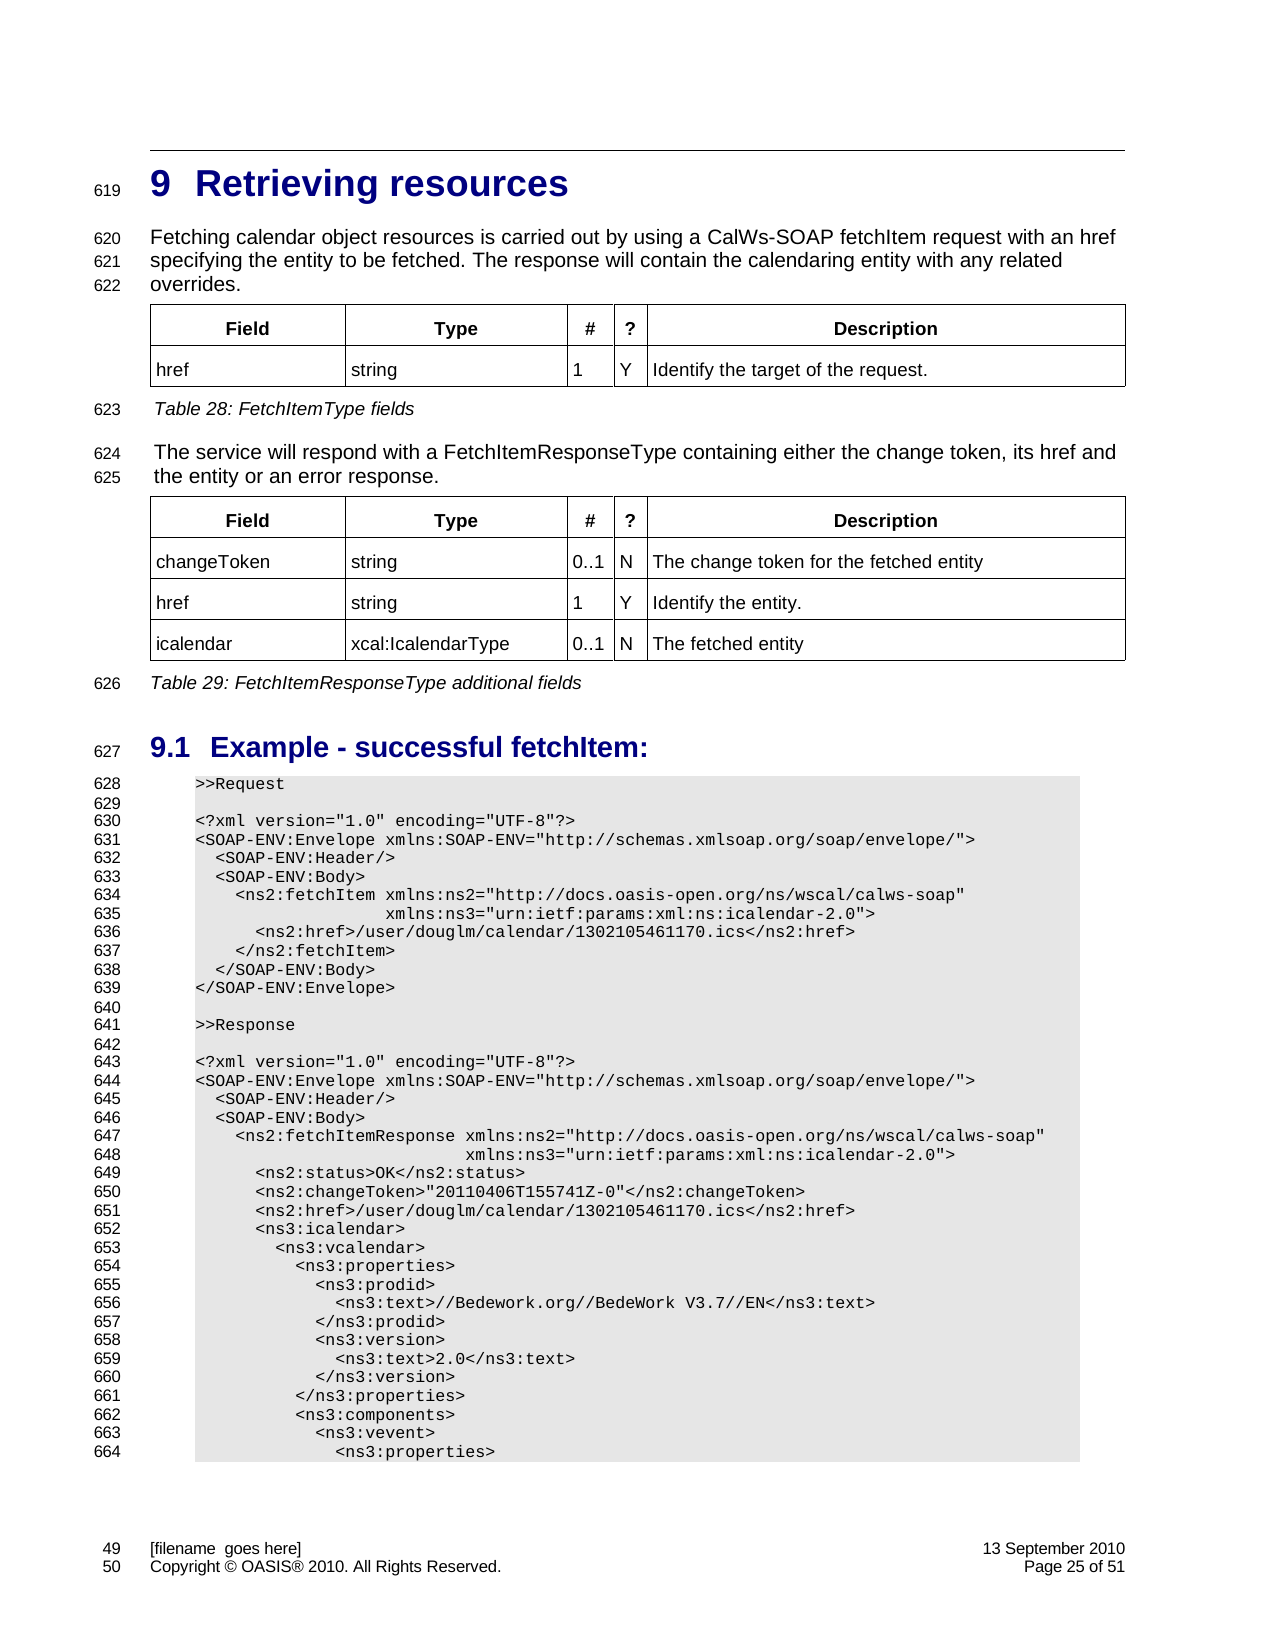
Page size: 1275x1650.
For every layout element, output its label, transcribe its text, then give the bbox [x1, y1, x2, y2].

text <ns3:vcalendar> [195, 1239, 1080, 1258]
text <ns2:href>/user/douglm/calendar/1302105461170.ics</ns2:href> [195, 924, 1080, 943]
text <ns3:text>//Bedework.org//BedeWork V3.7//EN</ns3:text> [195, 1295, 1080, 1314]
table_cell N [615, 620, 647, 660]
table_cell string [346, 579, 567, 619]
text xmlns:ns3="urn:ietf:params:xml:ns:icalendar-2.0"> [195, 1147, 1080, 1165]
text <SOAP-ENV:Body> [195, 1110, 1080, 1128]
text <ns3:properties> [195, 1258, 1080, 1277]
text <SOAP-ENV:Envelope xmlns:SOAP-ENV="http://schemas.xmlsoap.org/soap/envelope/"> [195, 1073, 1080, 1091]
text <ns3:icalendar> [195, 1221, 1080, 1239]
table_header ? [615, 497, 647, 537]
text <ns3:version> [195, 1332, 1080, 1351]
text <ns2:href>/user/douglm/calendar/1302105461170.ics</ns2:href> [195, 1202, 1080, 1221]
table_cell 0..1 [568, 538, 613, 578]
text <ns2:fetchItemResponse xmlns:ns2="http://docs.oasis-open.org/ns/wscal/calws-soap" [195, 1128, 1080, 1147]
subtitle Retrieving resources [150, 151, 1125, 204]
table_cell xcal:IcalendarType [346, 620, 567, 660]
text Table 28: FetchItemType fields [154, 399, 1125, 420]
text <SOAP-ENV:Envelope xmlns:SOAP-ENV="http://schemas.xmlsoap.org/soap/envelope/"> [195, 832, 1080, 850]
table_cell href [151, 346, 345, 386]
subtitle Example - successful fetchItem: [150, 731, 1125, 763]
text <ns3:properties> [195, 1443, 1080, 1462]
table_cell Y [615, 346, 647, 386]
text Fetching calendar object resources is carried out by using a CalWs-SOAP fetchItem request with an href specifying the entity to be fetched. The response will contain the calendaring entity with any related overrides. [150, 225, 1125, 296]
text <ns3:prodid> [195, 1277, 1080, 1295]
table_header Type [346, 497, 567, 537]
table_cell icalendar [151, 620, 345, 660]
table_cell 1 [568, 579, 613, 619]
text >>Response [195, 1017, 1080, 1036]
table_cell Y [615, 579, 647, 619]
table_cell 1 [568, 346, 613, 386]
table_cell 0..1 [568, 620, 613, 660]
table_cell Identify the entity. [648, 579, 1125, 619]
text xmlns:ns3="urn:ietf:params:xml:ns:icalendar-2.0"> [195, 906, 1080, 924]
table_header Type [346, 305, 567, 345]
text <ns2:changeToken>"20110406T155741Z-0"</ns2:changeToken> [195, 1184, 1080, 1202]
text </ns3:version> [195, 1369, 1080, 1388]
table_header Description [648, 497, 1125, 537]
table_cell changeToken [151, 538, 345, 578]
text The service will respond with a FetchItemResponseType containing either the change token, its href and the entity or an error response. [154, 441, 1125, 488]
table_header Description [648, 305, 1125, 345]
text <ns2:status>OK</ns2:status> [195, 1165, 1080, 1184]
table_cell Identify the target of the request. [648, 346, 1125, 386]
text Table 29: FetchItemResponseType additional fields [150, 672, 1125, 693]
text <ns2:fetchItem xmlns:ns2="http://docs.oasis-open.org/ns/wscal/calws-soap" [195, 887, 1080, 906]
text <ns3:components> [195, 1406, 1080, 1425]
text <SOAP-ENV:Header/> [195, 850, 1080, 869]
text </ns3:prodid> [195, 1314, 1080, 1332]
text </SOAP-ENV:Body> [195, 961, 1080, 980]
table_cell string [346, 346, 567, 386]
table_header # [568, 497, 613, 537]
table_cell The fetched entity [648, 620, 1125, 660]
table_cell href [151, 579, 345, 619]
text <?xml version="1.0" encoding="UTF-8"?> [195, 813, 1080, 832]
text <ns3:vevent> [195, 1425, 1080, 1443]
text </ns3:properties> [195, 1388, 1080, 1406]
text </ns2:fetchItem> [195, 943, 1080, 961]
table_cell N [615, 538, 647, 578]
text <SOAP-ENV:Header/> [195, 1091, 1080, 1110]
text </SOAP-ENV:Envelope> [195, 980, 1080, 998]
table_header # [568, 305, 613, 345]
text <ns3:text>2.0</ns3:text> [195, 1351, 1080, 1369]
table_header Field [151, 497, 345, 537]
text >>Request [195, 776, 1080, 794]
table_header ? [615, 305, 647, 345]
text <?xml version="1.0" encoding="UTF-8"?> [195, 1054, 1080, 1073]
table_cell string [346, 538, 567, 578]
table_header Field [151, 305, 345, 345]
table_cell The change token for the fetched entity [648, 538, 1125, 578]
text <SOAP-ENV:Body> [195, 869, 1080, 887]
